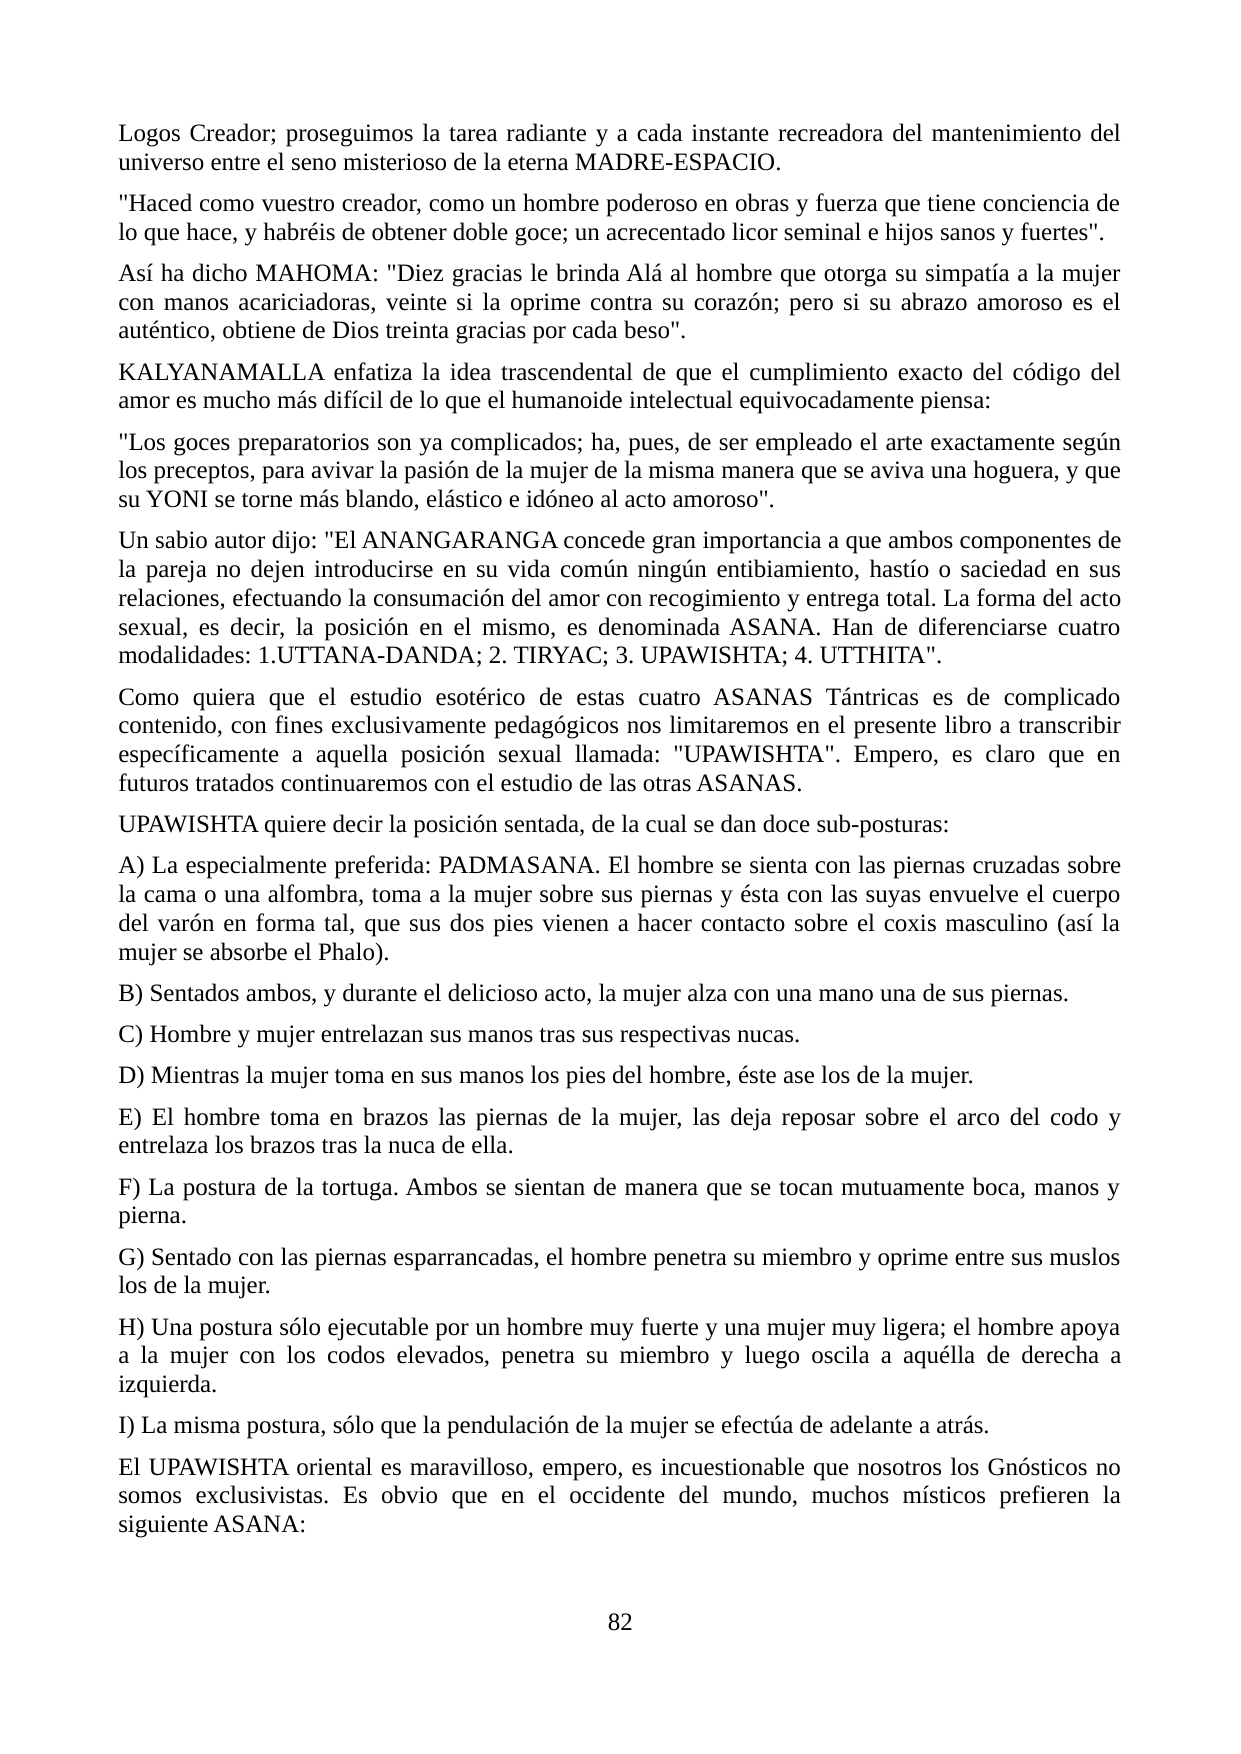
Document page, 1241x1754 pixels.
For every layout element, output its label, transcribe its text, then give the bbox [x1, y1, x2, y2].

text Como quiera que el estudio esotérico de estas cuatro ASANAS Tántricas es de complicado contenido, con fines exclusivamente pedagógicos nos limitaremos en el presente libro a transcribir específicamente a aquella posición sexual llamada: "UPAWISHTA". Empero, es claro que en futuros tratados continuaremos con el estudio de las otras ASANAS. [118, 682, 1122, 797]
text G) Sentado con las piernas esparrancadas, el hombre penetra su miembro y oprime entre sus muslos los de la mujer. [118, 1242, 1122, 1299]
text Así ha dicho MAHOMA: "Diez gracias le brinda Alá al hombre que otorga su simpatía a la mujer con manos acariciadoras, veinte si la oprime contra su corazón; pero si su abrazo amoroso es el auténtico, obtiene de Dios treinta gracias por cada beso". [118, 258, 1122, 344]
text H) Una postura sólo ejecutable por un hombre muy fuerte y una mujer muy ligera; el hombre apoya a la mujer con los codos elevados, penetra su miembro y luego oscila a aquélla de derecha a izquierda. [118, 1312, 1122, 1398]
text El UPAWISHTA oriental es maravilloso, empero, es incuestionable que nosotros los Gnósticos no somos exclusivistas. Es obvio que en el occidente del mundo, muchos místicos prefieren la siguiente ASANA: [118, 1452, 1122, 1538]
text E) El hombre toma en brazos las piernas de la mujer, las deja reposar sobre el arco del codo y entrelaza los brazos tras la nuca de ella. [118, 1102, 1122, 1159]
text D) Mientras la mujer toma en sus manos los pies del hombre, éste ase los de la mujer. [118, 1061, 1122, 1089]
text C) Hombre y mujer entrelazan sus manos tras sus respectivas nucas. [118, 1019, 1122, 1048]
text UPAWISHTA quiere decir la posición sentada, de la cual se dan doce sub-posturas: [118, 809, 1122, 838]
text KALYANAMALLA enfatiza la idea trascendental de que el cumplimiento exacto del código del amor es mucho más difícil de lo que el humanoide intelectual equivocadamente piensa: [118, 357, 1122, 414]
text "Haced como vuestro creador, como un hombre poderoso en obras y fuerza que tiene conciencia de lo que hace, y habréis de obtener doble goce; un acrecentado licor seminal e hijos sanos y fuertes". [118, 188, 1122, 246]
text "Los goces preparatorios son ya complicados; ha, pues, de ser empleado el arte exactamente según los preceptos, para avivar la pasión de la mujer de la misma manera que se aviva una hoguera, y que su YONI se torne más blando, elástico e idóneo al acto amoroso". [118, 427, 1122, 513]
text B) Sentados ambos, y durante el delicioso acto, la mujer alza con una mano una de sus piernas. [118, 978, 1122, 1007]
text I) La misma postura, sólo que la pendulación de la mujer se efectúa de adelante a atrás. [118, 1411, 1122, 1439]
text Un sabio autor dijo: "El ANANGARANGA concede gran importancia a que ambos componentes de la pareja no dejen introducirse en su vida común ningún entibiamiento, hastío o saciedad en sus relaciones, efectuando la consumación del amor con recogimiento y entrega total. La forma del acto sexual, es decir, la posición en el mismo, es denominada ASANA. Han de diferenciarse cuatro modalidades: 1.UTTANA-DANDA; 2. TIRYAC; 3. UPAWISHTA; 4. UTTHITA". [118, 526, 1122, 669]
text A) La especialmente preferida: PADMASANA. El hombre se sienta con las piernas cruzadas sobre la cama o una alfombra, toma a la mujer sobre sus piernas y ésta con las suyas envuelve el cuerpo del varón en forma tal, que sus dos pies vienen a hacer contacto sobre el coxis masculino (así la mujer se absorbe el Phalo). [118, 851, 1122, 966]
text F) La postura de la tortuga. Ambos se sientan de manera que se tocan mutuamente boca, manos y pierna. [118, 1172, 1122, 1229]
text Logos Creador; proseguimos la tarea radiante y a cada instante recreadora del mantenimiento del universo entre el seno misterioso de la eterna MADRE-ESPACIO. [118, 118, 1122, 176]
